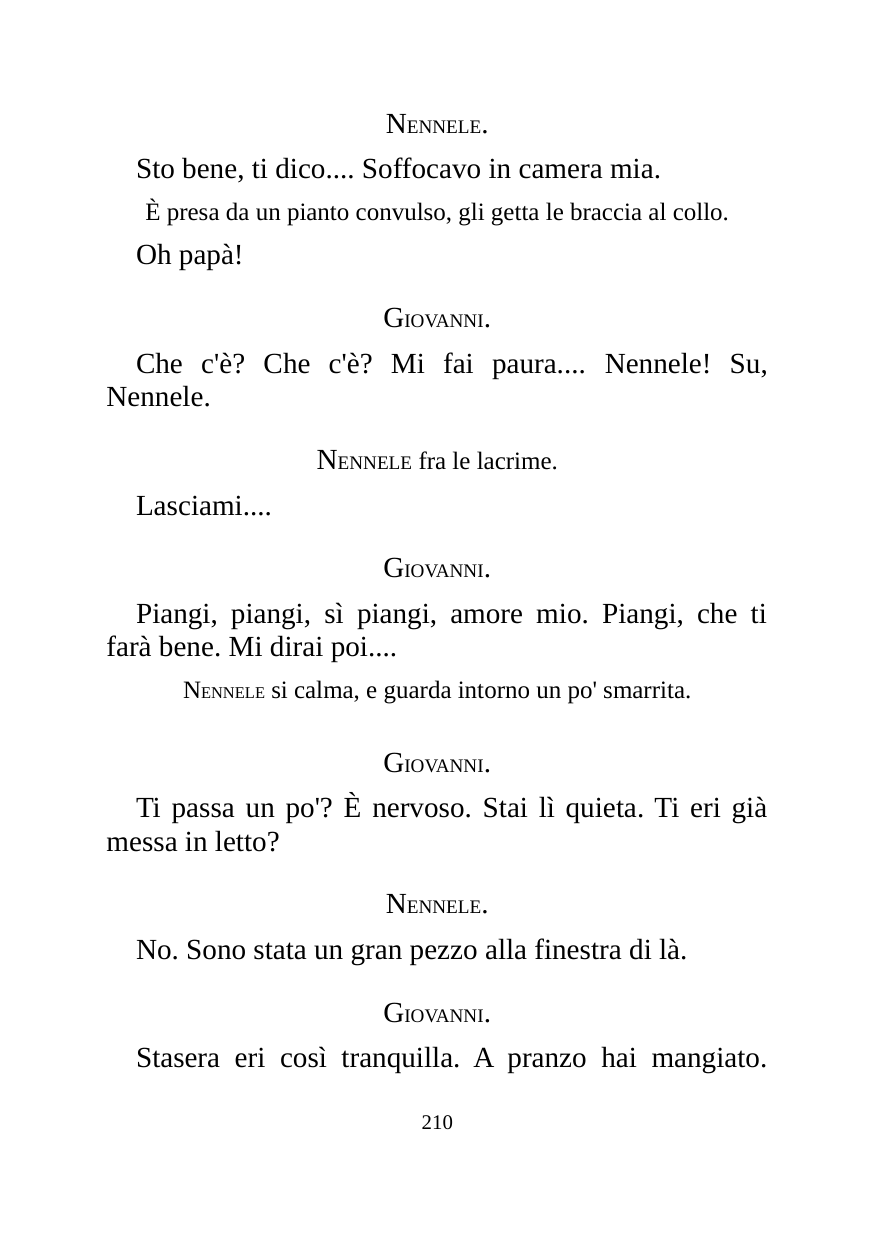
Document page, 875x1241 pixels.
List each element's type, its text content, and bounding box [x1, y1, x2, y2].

text Giovanni. [106, 995, 768, 1028]
text Stasera eri così tranquilla. A pranzo hai mangiato. [106, 1040, 768, 1074]
text Che c'è? Che c'è? Mi fai paura.... Nennele! Su, Nennele. [106, 346, 768, 413]
text Giovanni. [106, 745, 768, 778]
text È presa da un pianto convulso, gli getta le braccia al collo. [106, 197, 768, 226]
text Oh papà! [106, 237, 768, 271]
text No. Sono stata un gran pezzo alla finestra di là. [106, 932, 768, 966]
text Nennele. [106, 887, 768, 920]
text Nennele fra le lacrime. [106, 442, 768, 476]
text Ti passa un po'? È nervoso. Stai lì quieta. Ti eri già messa in letto? [106, 790, 768, 857]
text Giovanni. [106, 551, 768, 584]
text Sto bene, ti dico.... Soffocavo in camera mia. [106, 152, 768, 185]
text Piangi, piangi, sì piangi, amore mio. Piangi, che ti farà bene. Mi dirai poi.... [106, 596, 768, 663]
text Nennele si calma, e guarda intorno un po' smarrita. [106, 675, 768, 703]
text Giovanni. [106, 300, 768, 334]
text Nennele. [106, 106, 768, 140]
text Lasciami.... [106, 488, 768, 521]
